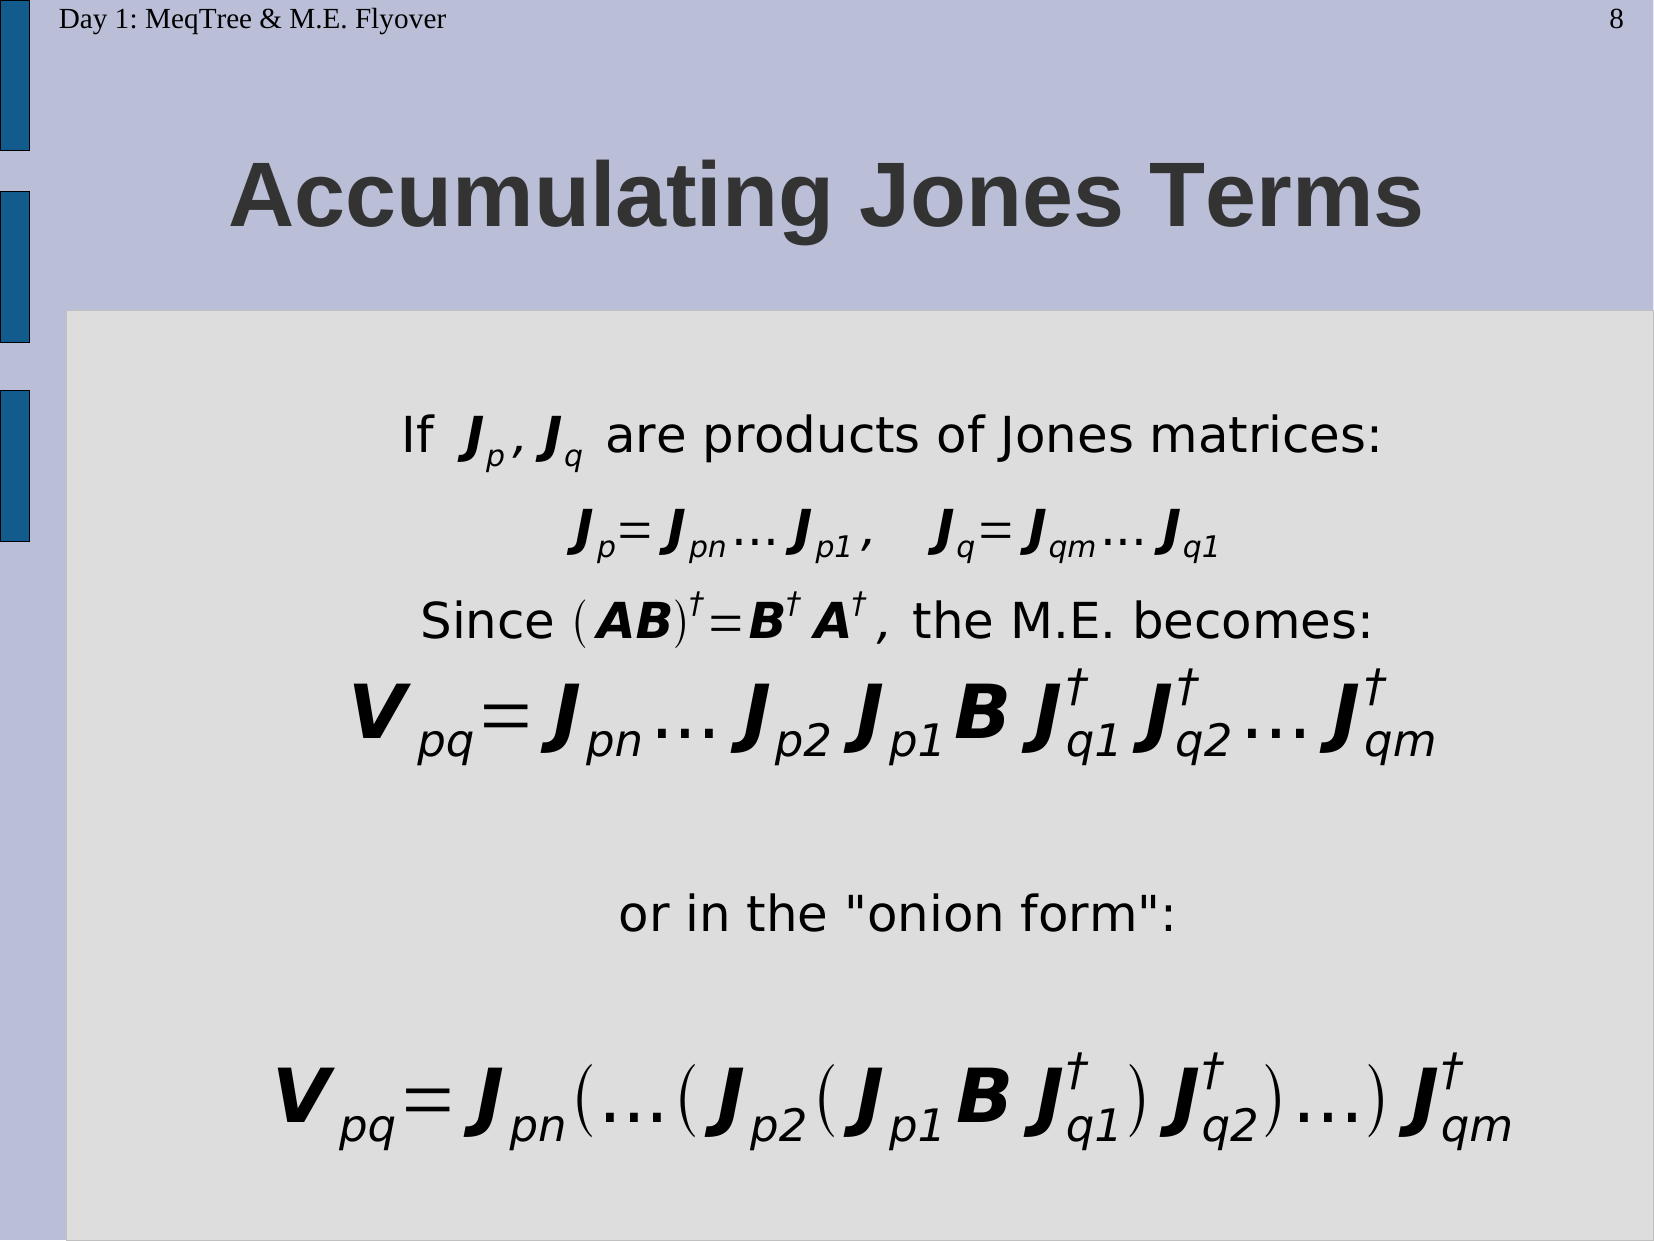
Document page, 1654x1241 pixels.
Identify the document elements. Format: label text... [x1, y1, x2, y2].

chart [265, 383, 1519, 1152]
title Accumulating Jones Terms [121, 91, 1534, 299]
